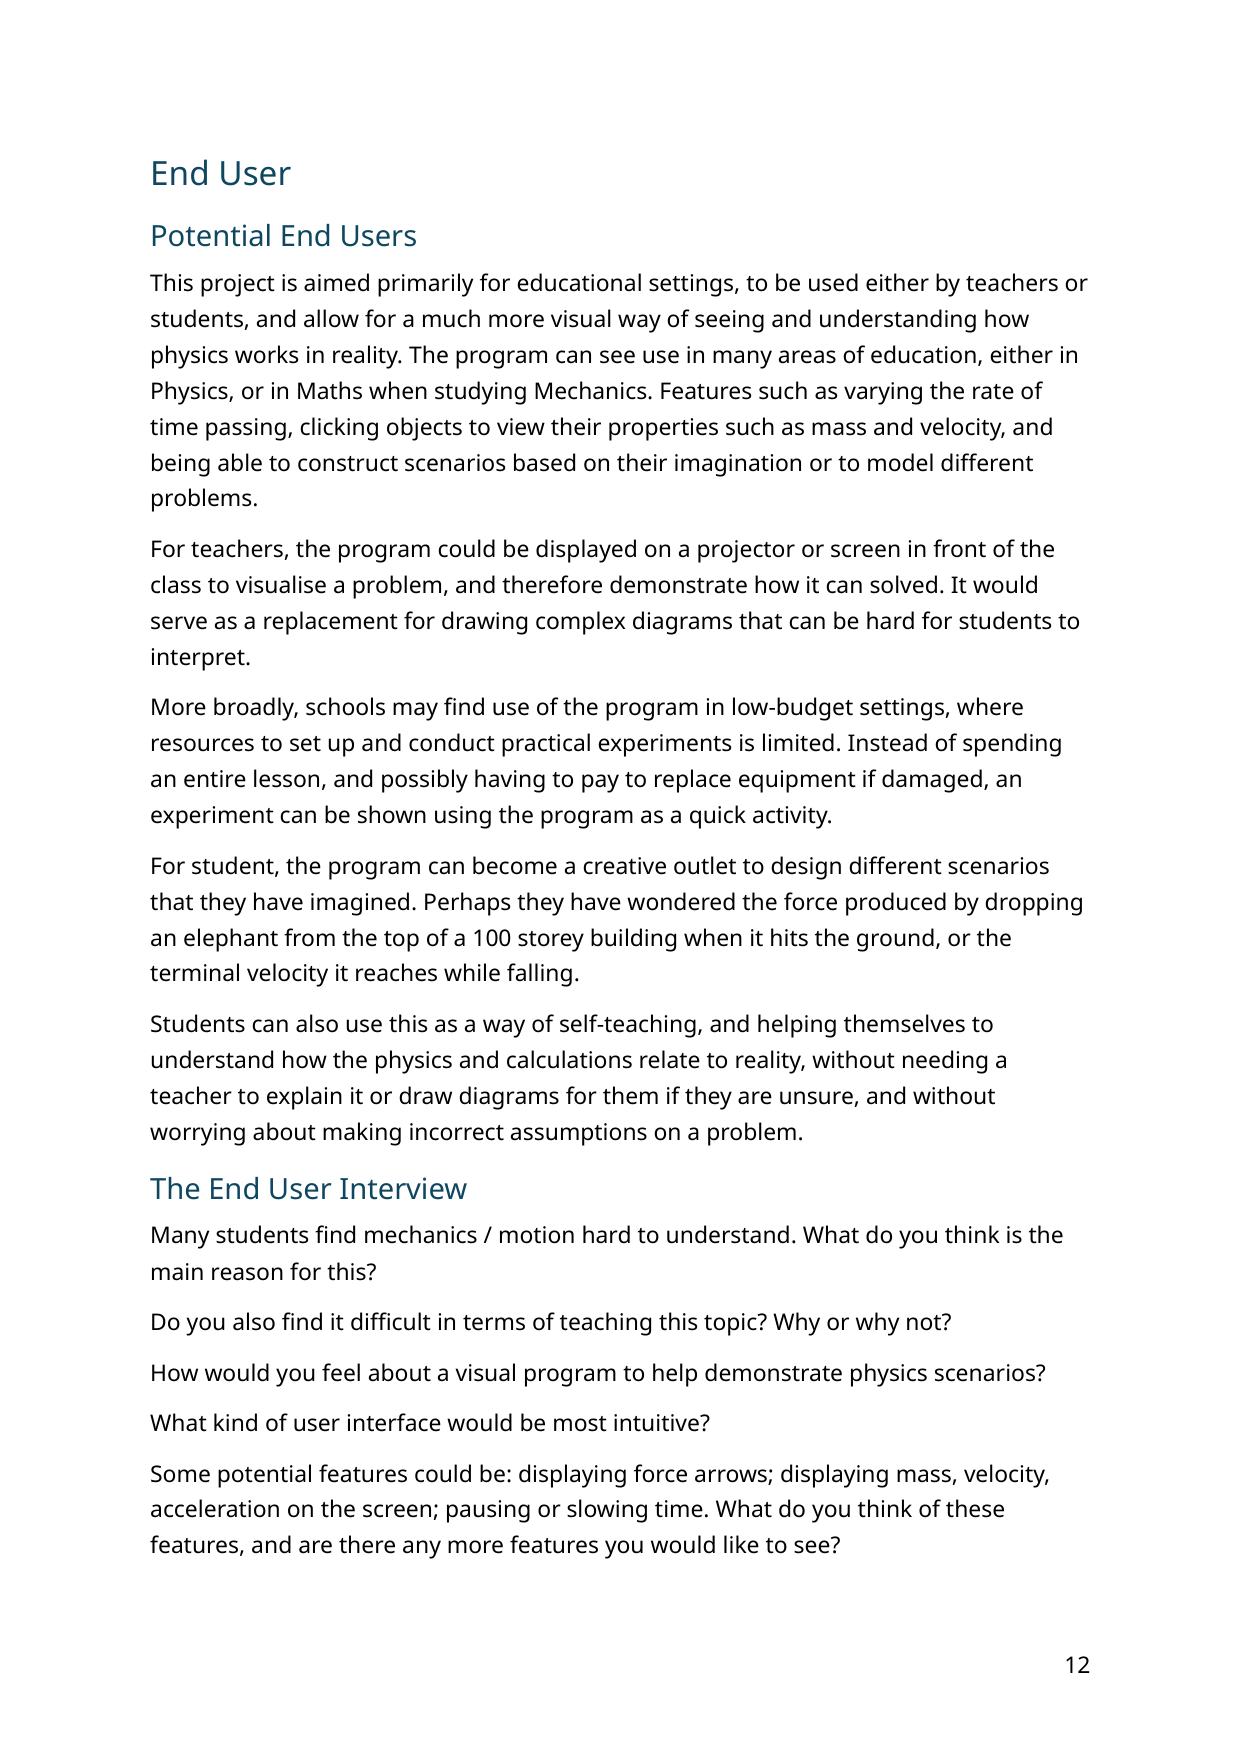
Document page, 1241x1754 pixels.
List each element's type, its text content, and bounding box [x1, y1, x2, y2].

text This project is aimed primarily for educational settings, to be used either by teachers or students, and allow for a much more visual way of seeing and understanding how physics works in reality. The program can see use in many areas of education, either in Physics, or in Maths when studying Mechanics. Features such as varying the rate of time passing, clicking objects to view their properties such as mass and velocity, and being able to construct scenarios based on their imagination or to model different problems. [150, 267, 1090, 514]
text Some potential features could be: displaying force arrows; displaying mass, velocity, acceleration on the screen; pausing or slowing time. What do you think of these features, and are there any more features you would like to see? [150, 1457, 1090, 1561]
text Do you also find it difficult in terms of teaching this topic? Why or why not? [150, 1306, 1090, 1337]
subtitle End User [150, 150, 1090, 195]
subtitle Potential End Users [150, 216, 1090, 255]
text For teachers, the program could be displayed on a projector or screen in front of the class to visualise a problem, and therefore demonstrate how it can solved. It would serve as a replacement for drawing complex diagrams that can be hard for students to interpret. [150, 533, 1090, 672]
text Many students find mechanics / motion hard to understand. What do you think is the main reason for this? [150, 1219, 1090, 1287]
text Students can also use this as a way of self-teaching, and helping themselves to understand how the physics and calculations relate to reality, without needing a teacher to explain it or draw diagrams for them if they are unsure, and without worrying about making incorrect assumptions on a problem. [150, 1008, 1090, 1147]
text More broadly, schools may find use of the program in low-budget settings, where resources to set up and conduct practical experiments is limited. Instead of spending an entire lesson, and possibly having to pay to replace equipment if damaged, an experiment can be shown using the program as a quick activity. [150, 691, 1090, 830]
subtitle The End User Interview [150, 1168, 1090, 1208]
text How would you feel about a visual program to help demonstrate physics scenarios? [150, 1356, 1090, 1388]
text For student, the program can become a creative outlet to design different scenarios that they have imagined. Perhaps they have wondered the force produced by dropping an elephant from the top of a 100 storey building when it hits the ground, or the terminal velocity it reaches while falling. [150, 849, 1090, 989]
text What kind of user interface would be most intuitive? [150, 1407, 1090, 1438]
